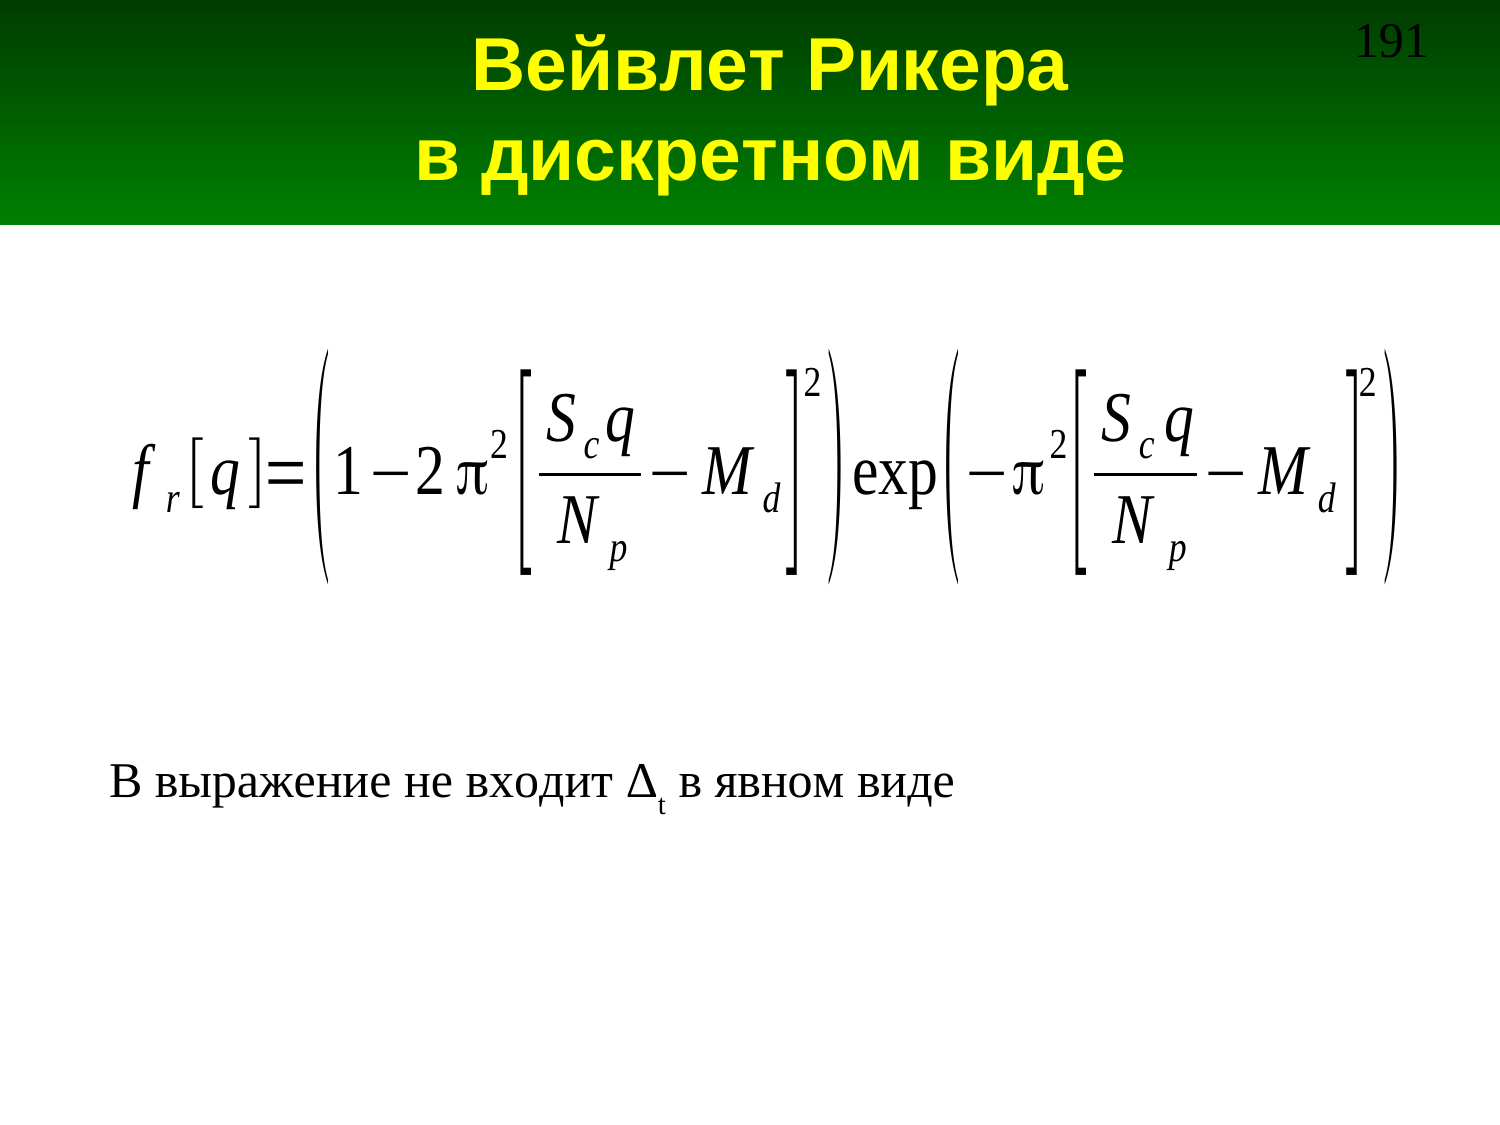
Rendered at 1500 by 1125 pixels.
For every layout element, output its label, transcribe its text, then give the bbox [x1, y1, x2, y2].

text_box В выражение не входит Δt в явном виде [94, 740, 965, 828]
title Вейвлет Рикера в дискретном виде [100, 7, 1441, 204]
chart [106, 347, 1417, 591]
